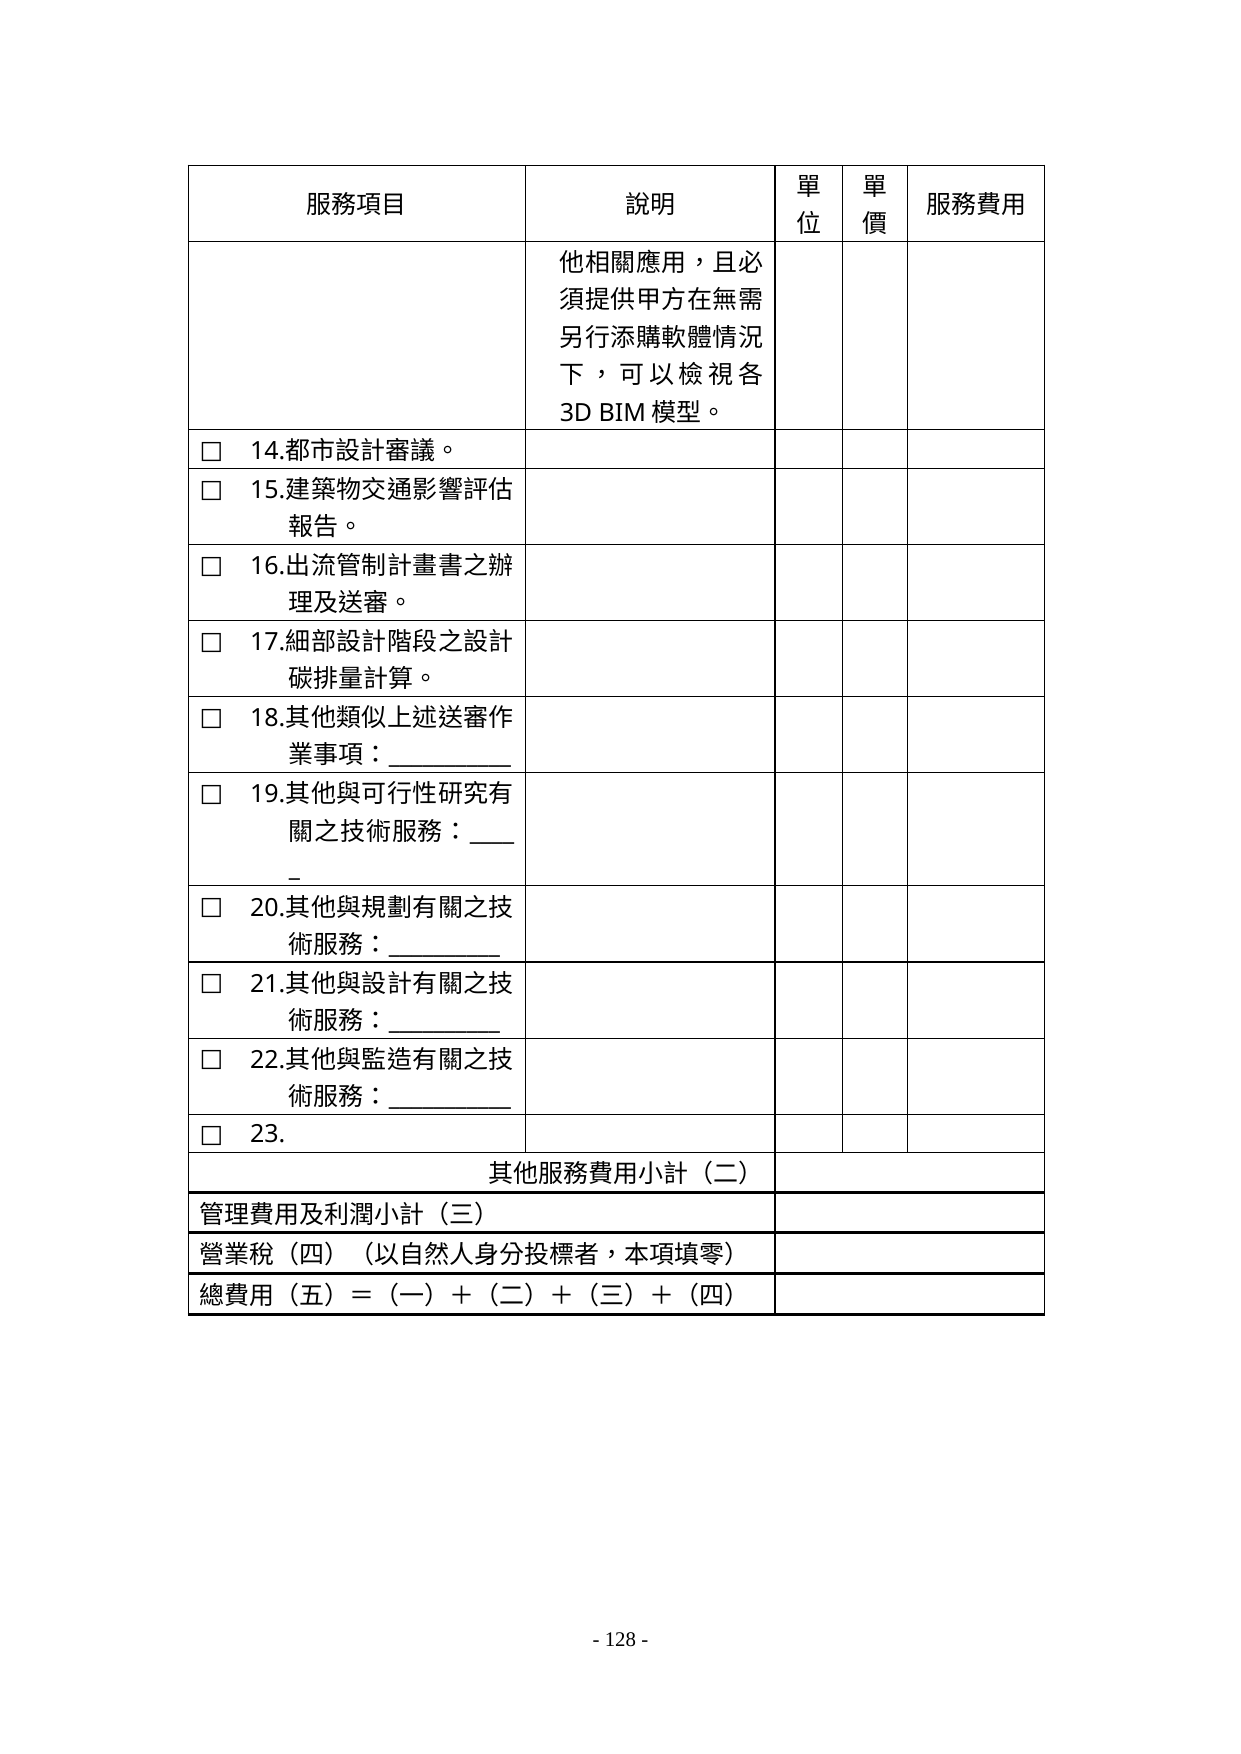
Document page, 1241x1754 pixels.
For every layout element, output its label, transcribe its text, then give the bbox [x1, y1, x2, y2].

table_cell [776, 1194, 1044, 1231]
table_cell [908, 963, 1044, 1037]
table_cell [908, 886, 1044, 961]
table_cell □ [189, 1115, 239, 1152]
table_cell [776, 773, 842, 885]
table_cell [908, 1039, 1044, 1113]
table_cell 細部設計階段之設計碳排量計算。 [239, 621, 525, 696]
table_cell □ [189, 697, 239, 772]
table_cell [843, 1039, 907, 1113]
table_cell [776, 1115, 842, 1152]
table_cell □ [189, 621, 239, 696]
table_cell [239, 1115, 525, 1152]
table_cell [526, 469, 774, 544]
table_cell [843, 242, 907, 429]
table_header 單位 [776, 166, 842, 241]
table_cell □ [189, 469, 239, 544]
table_cell [843, 697, 907, 772]
table_cell [843, 886, 907, 961]
table_cell [776, 963, 842, 1037]
table_cell 其他服務費用小計（二） [189, 1153, 774, 1191]
table_cell [526, 1039, 774, 1113]
table_cell [908, 773, 1044, 885]
table_header 單價 [843, 166, 907, 241]
table_cell 他相關應用，且必須提供甲方在無需另行添購軟體情況下，可以檢視各3D BIM模型。 [526, 242, 774, 429]
table_cell [908, 621, 1044, 696]
table_cell □ [189, 886, 239, 961]
table_cell [526, 1115, 774, 1152]
table_cell [526, 430, 774, 468]
table_header 說明 [526, 166, 774, 241]
table_cell [776, 430, 842, 468]
table_cell 總費用（五）＝（一）＋（二）＋（三）＋（四） [189, 1275, 774, 1312]
table_cell [843, 469, 907, 544]
table_cell □ [189, 545, 239, 620]
table_cell [776, 621, 842, 696]
table_cell [776, 886, 842, 961]
table_cell 出流管制計畫書之辦理及送審。 [239, 545, 525, 620]
table_cell [526, 545, 774, 620]
table_cell [908, 430, 1044, 468]
table_cell [526, 886, 774, 961]
table_cell [526, 697, 774, 772]
table_cell 其他與設計有關之技術服務：__________ [239, 963, 525, 1037]
table_cell [843, 1115, 907, 1152]
table_cell [776, 469, 842, 544]
table_cell [526, 621, 774, 696]
table_cell [843, 621, 907, 696]
table_cell [776, 242, 842, 429]
table_cell [776, 1039, 842, 1113]
table_cell [908, 545, 1044, 620]
table_cell □ [189, 963, 239, 1037]
table_cell [908, 242, 1044, 429]
table_cell □ [189, 773, 239, 885]
table_cell [908, 1115, 1044, 1152]
table_cell [843, 963, 907, 1037]
table_cell [908, 469, 1044, 544]
table_cell [776, 545, 842, 620]
table_cell [843, 773, 907, 885]
table_cell [908, 697, 1044, 772]
table_cell 建築物交通影響評估報告。 [239, 469, 525, 544]
table_cell [776, 697, 842, 772]
table_cell 其他與規劃有關之技術服務：__________ [239, 886, 525, 961]
table_cell [239, 242, 525, 429]
table_header 服務項目 [189, 166, 525, 241]
table_header 服務費用 [908, 166, 1044, 241]
table_cell [843, 545, 907, 620]
table_cell 其他與監造有關之技術服務：___________ [239, 1039, 525, 1113]
table_cell [843, 430, 907, 468]
table_cell 都市設計審議。 [239, 430, 525, 468]
table_cell □ [189, 430, 239, 468]
table_cell [776, 1234, 1044, 1272]
table_cell 營業稅（四）（以自然人身分投標者，本項填零） [189, 1234, 774, 1272]
table_cell [526, 773, 774, 885]
table_cell 其他類似上述送審作業事項：___________ [239, 697, 525, 772]
table_cell □ [189, 1039, 239, 1113]
table_cell [776, 1153, 1044, 1191]
table_cell [189, 242, 239, 429]
table_cell [776, 1275, 1044, 1312]
table_cell [526, 963, 774, 1037]
table_cell 其他與可行性研究有關之技術服務：_____ [239, 773, 525, 885]
table_cell 管理費用及利潤小計（三） [189, 1194, 774, 1231]
